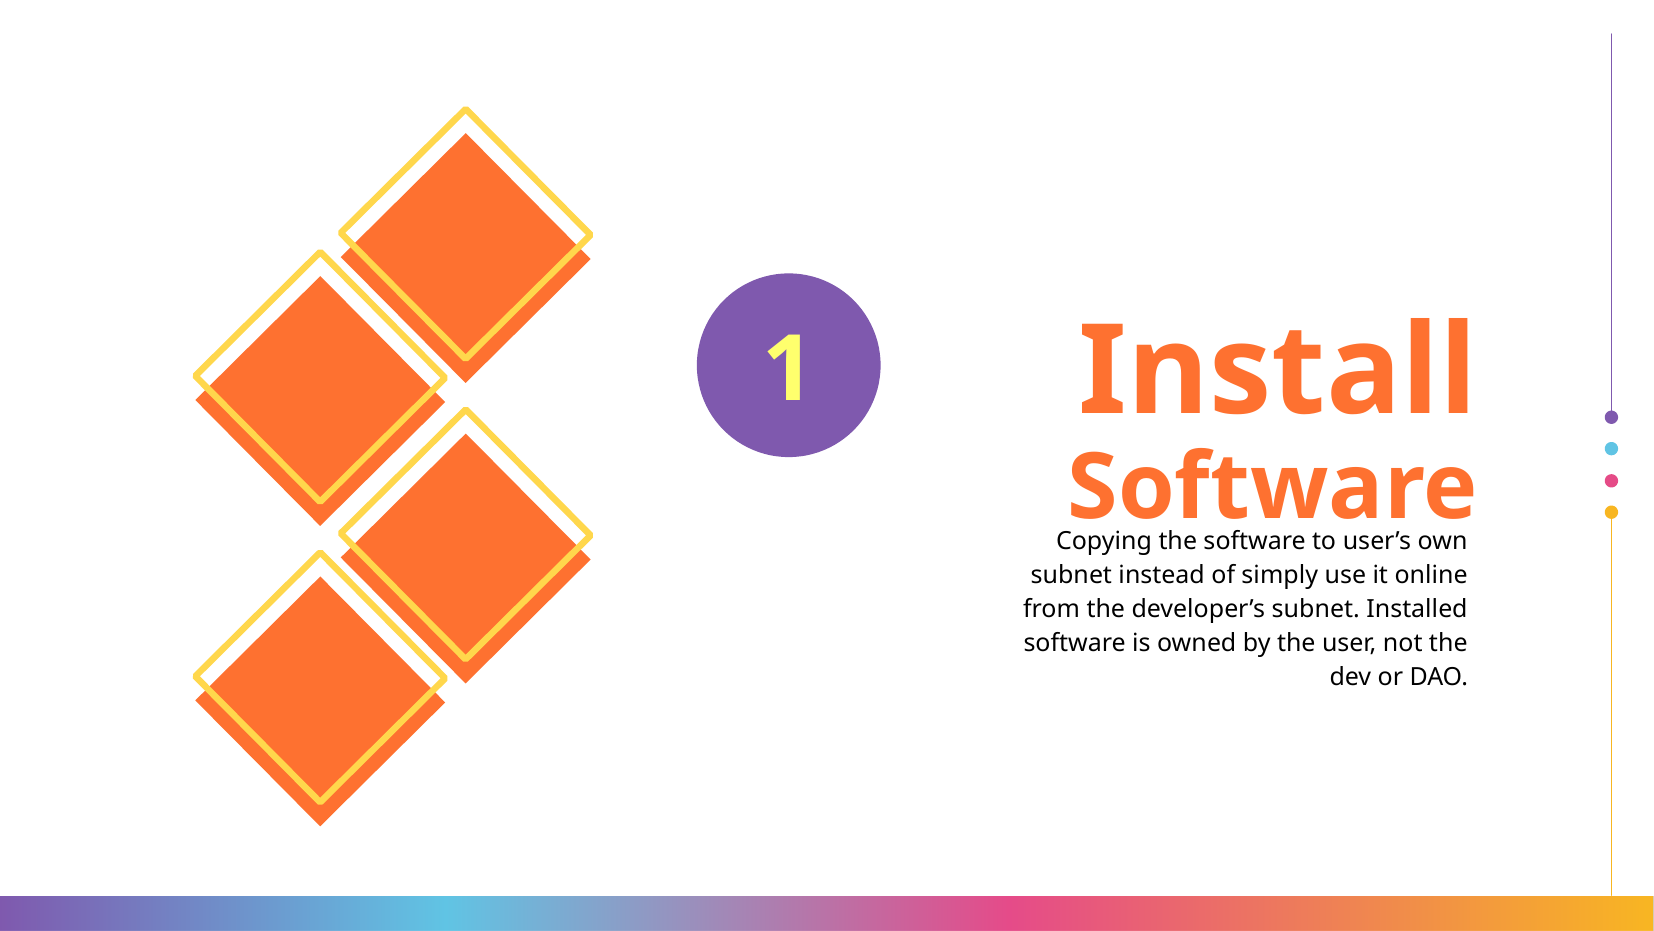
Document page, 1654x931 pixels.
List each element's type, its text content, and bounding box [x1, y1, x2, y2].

title Install [840, 280, 1479, 451]
picture [0, 896, 1654, 931]
title Software [1041, 417, 1479, 549]
text_box 1 [696, 273, 840, 458]
title Copying the software to user’s own subnet instead of simply use it online from the developer’s subnet. Installed software is owned by the user, not the dev or DAO. [982, 519, 1469, 696]
